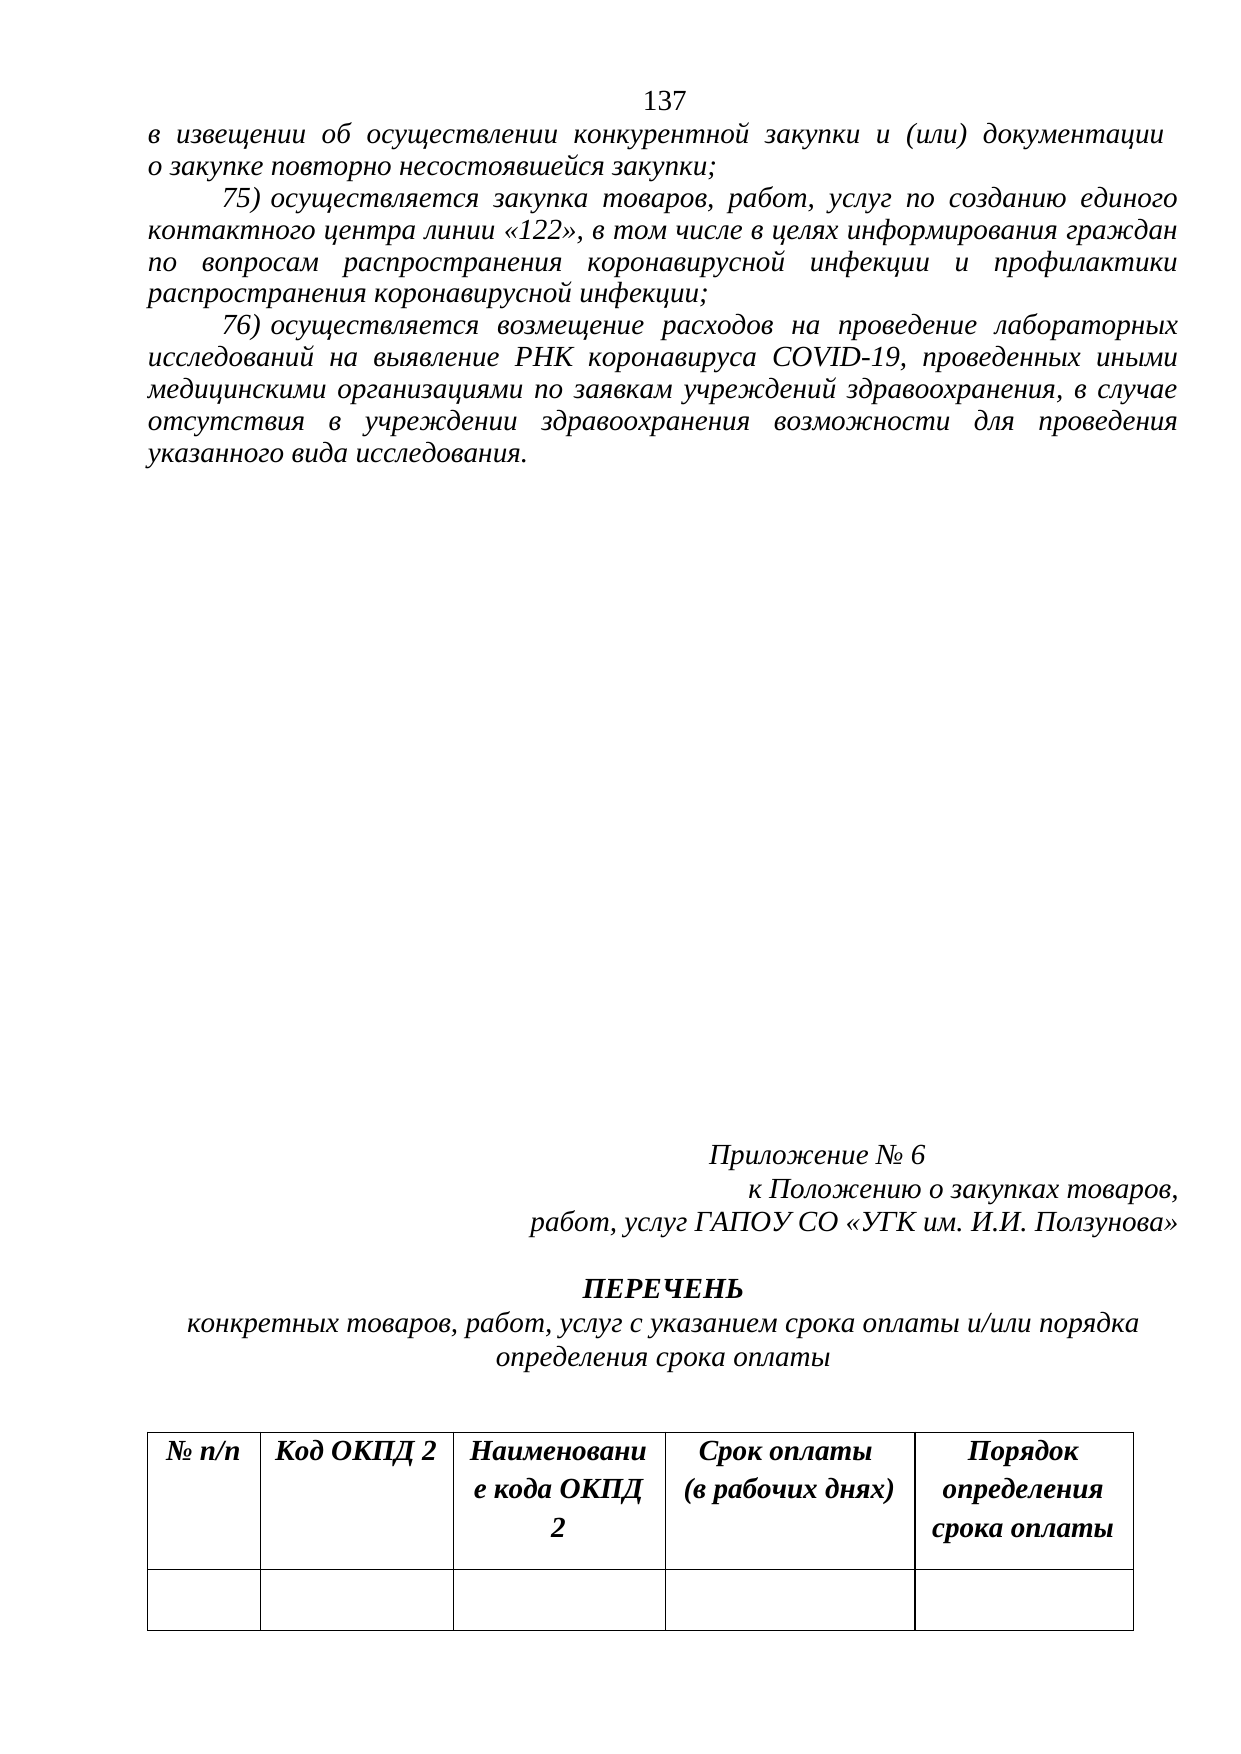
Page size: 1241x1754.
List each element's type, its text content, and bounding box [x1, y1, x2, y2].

text конкретных товаров, работ, услуг с указанием срока оплаты и/или порядка определения срока оплаты [148, 1305, 1181, 1372]
table_header Порядок определения срока оплаты [916, 1433, 1133, 1569]
table_cell [261, 1570, 453, 1629]
table_cell [148, 1570, 260, 1629]
text ПЕРЕЧЕНЬ [148, 1272, 1181, 1305]
table_header № п/п [148, 1433, 260, 1569]
text 76) осуществляется возмещение расходов на проведение лабораторных исследований на выявление РНК коронавируса COVID-19, проведенных иными медицинскими организациями по заявкам учреждений здравоохранения, в случае отсутствия в учреждении здравоохранения возможности для проведения указанного вида исследования. [148, 309, 1181, 468]
table_header Срок оплаты (в рабочих днях) [666, 1433, 914, 1569]
table_cell [666, 1570, 914, 1629]
table_header Код ОКПД 2 [261, 1433, 453, 1569]
text в извещении об осуществлении конкурентной закупки и (или) документации о закупке повторно несостоявшейся закупки; [148, 118, 1181, 182]
table_header Наименование кода ОКПД 2 [454, 1433, 665, 1569]
text 75) осуществляется закупка товаров, работ, услуг по созданию единого контактного центра линии «122», в том числе в целях информирования граждан по вопросам распространения коронавирусной инфекции и профилактики распространения коронавирусной инфекции; [148, 182, 1181, 309]
text к Положению о закупках товаров, работ, услуг ГАПОУ СО «УГК им. И.И. Ползунова» [148, 1171, 1181, 1238]
table_cell [454, 1570, 665, 1629]
text Приложение № 6 [148, 1137, 1181, 1171]
table_cell [916, 1570, 1133, 1629]
